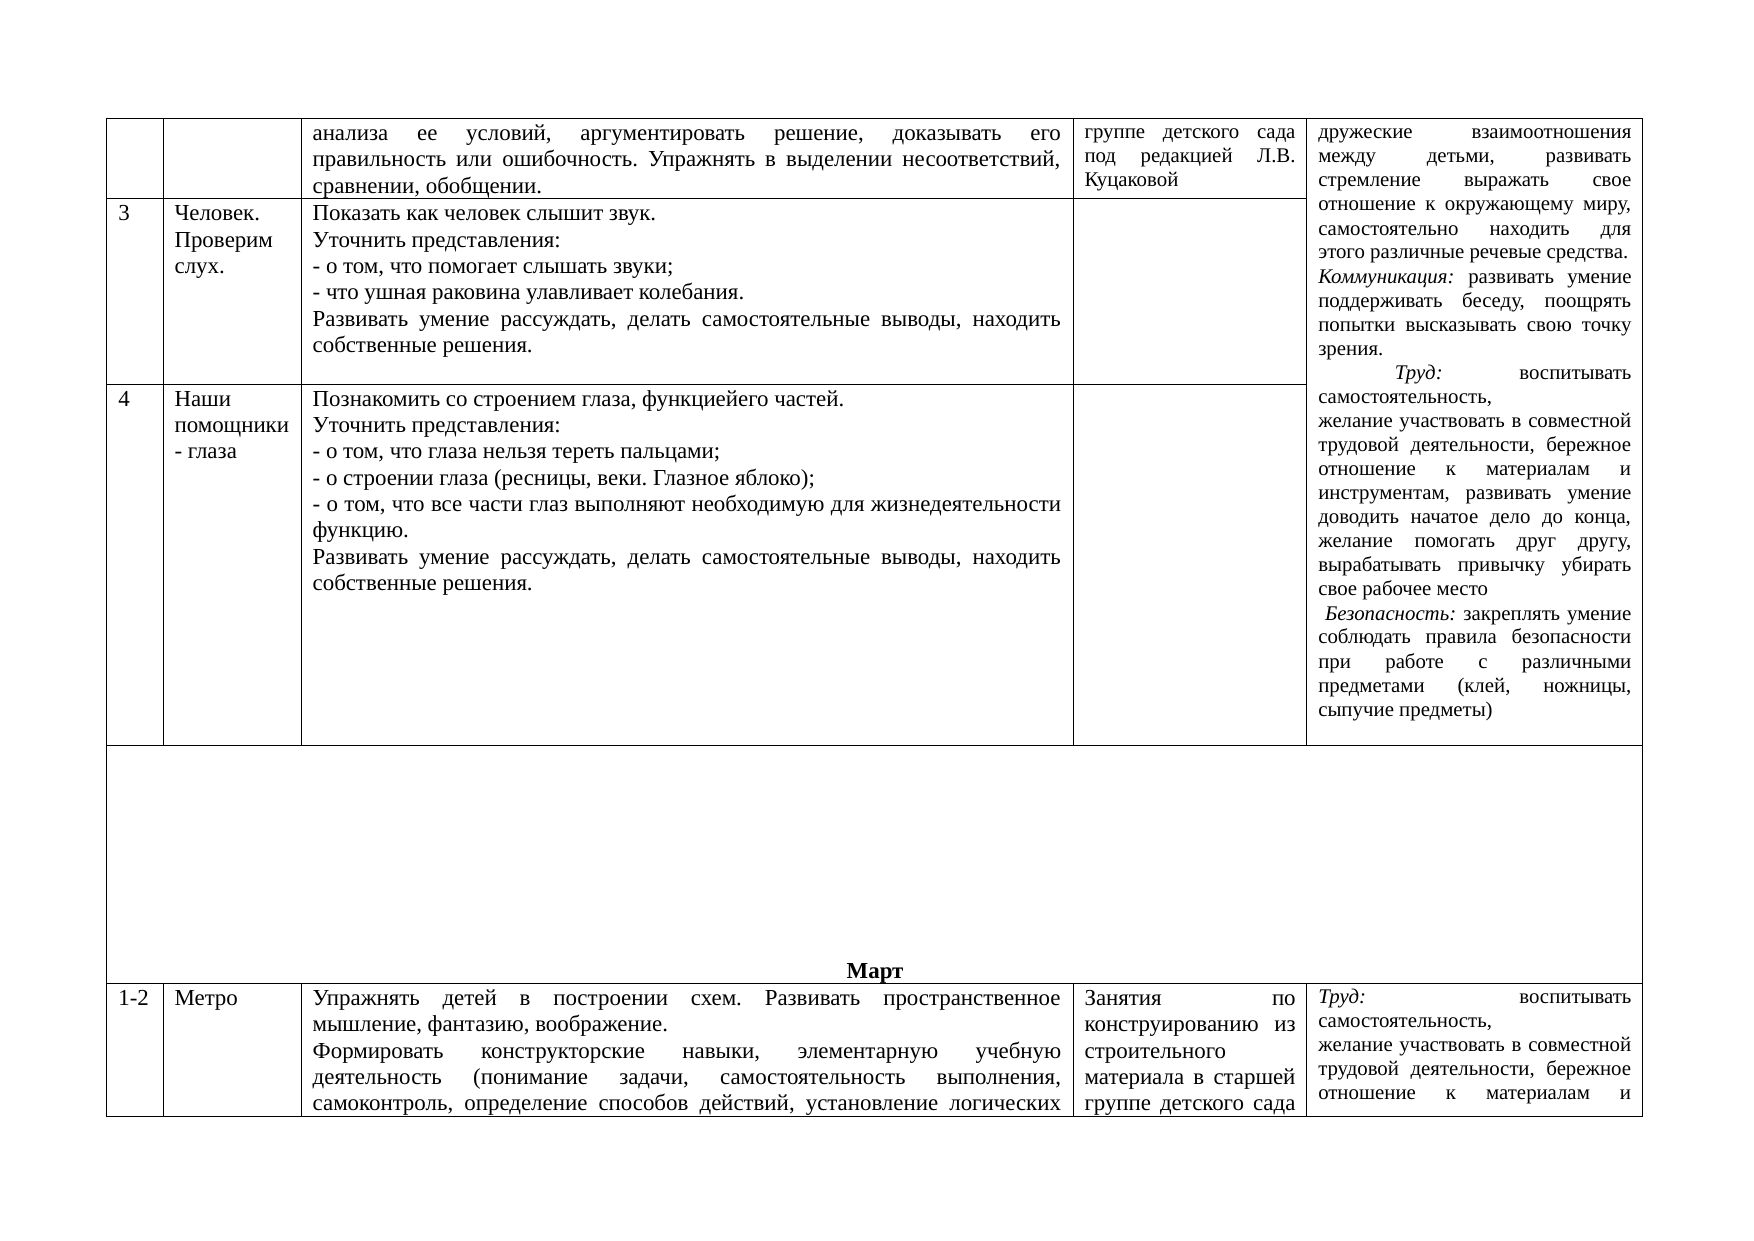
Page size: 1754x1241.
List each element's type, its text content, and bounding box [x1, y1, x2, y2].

table_cell [1074, 199, 1306, 384]
table_cell Занятия по конструированию из строительного материала в старшей группе детского сада [1074, 984, 1306, 1116]
table_cell Показать как человек слышит звук. Уточнить представления: - о том, что помогает слышать звуки; - что ушная раковина улавливает колебания. Развивать умение рассуждать, делать самостоятельные выводы, находить собственные решения. [302, 199, 1073, 384]
table_cell [1074, 385, 1306, 745]
table_cell Метро [164, 984, 301, 1116]
table_cell Труд: воспитывать самостоятельность, желание участвовать в совместной трудовой деятельности, бережное отношение к материалам и [1307, 984, 1642, 1116]
table_cell 4 [107, 385, 163, 745]
table_cell [164, 119, 301, 198]
table_cell Познакомить со строением глаза, функциейего частей. Уточнить представления: - о том, что глаза нельзя тереть пальцами; - о строении глаза (ресницы, веки. Глазное яблоко); - о том, что все части глаз выполняют необходимую для жизнедеятельности функцию. Развивать умение рассуждать, делать самостоятельные выводы, находить собственные решения. [302, 385, 1073, 745]
table_cell дружеские взаимоотношения между детьми, развивать стремление выражать свое отношение к окружающему миру, самостоятельно находить для этого различные речевые средства. Коммуникация: развивать умение поддерживать беседу, поощрять попытки высказывать свою точку зрения. Труд: воспитывать самостоятельность, желание участвовать в совместной трудовой деятельности, бережное отношение к материалам и инструментам, развивать умение доводить начатое дело до конца, желание помогать друг другу, вырабатывать привычку убирать свое рабочее место Безопасность: закреплять умение соблюдать правила безопасности при работе с различными предметами (клей, ножницы, сыпучие предметы) [1307, 119, 1642, 745]
table_cell [107, 119, 163, 198]
table_cell Упражнять детей в построении схем. Развивать пространственное мышление, фантазию, воображение. Формировать конструкторские навыки, элементарную учебную деятельность (понимание задачи, самостоятельность выполнения, самоконтроль, определение способов действий, установление логических [302, 984, 1073, 1116]
table_cell 1-2 [107, 984, 163, 1116]
table_cell Март [107, 746, 1642, 983]
table_cell группе детского сада под редакцией Л.В. Куцаковой [1074, 119, 1306, 198]
table_cell Человек. Проверим слух. [164, 199, 301, 384]
table_cell 3 [107, 199, 163, 384]
table_cell анализа ее условий, аргументировать решение, доказывать его правильность или ошибочность. Упражнять в выделении несоответствий, сравнении, обобщении. [302, 119, 1073, 198]
table_cell Наши помощники - глаза [164, 385, 301, 745]
